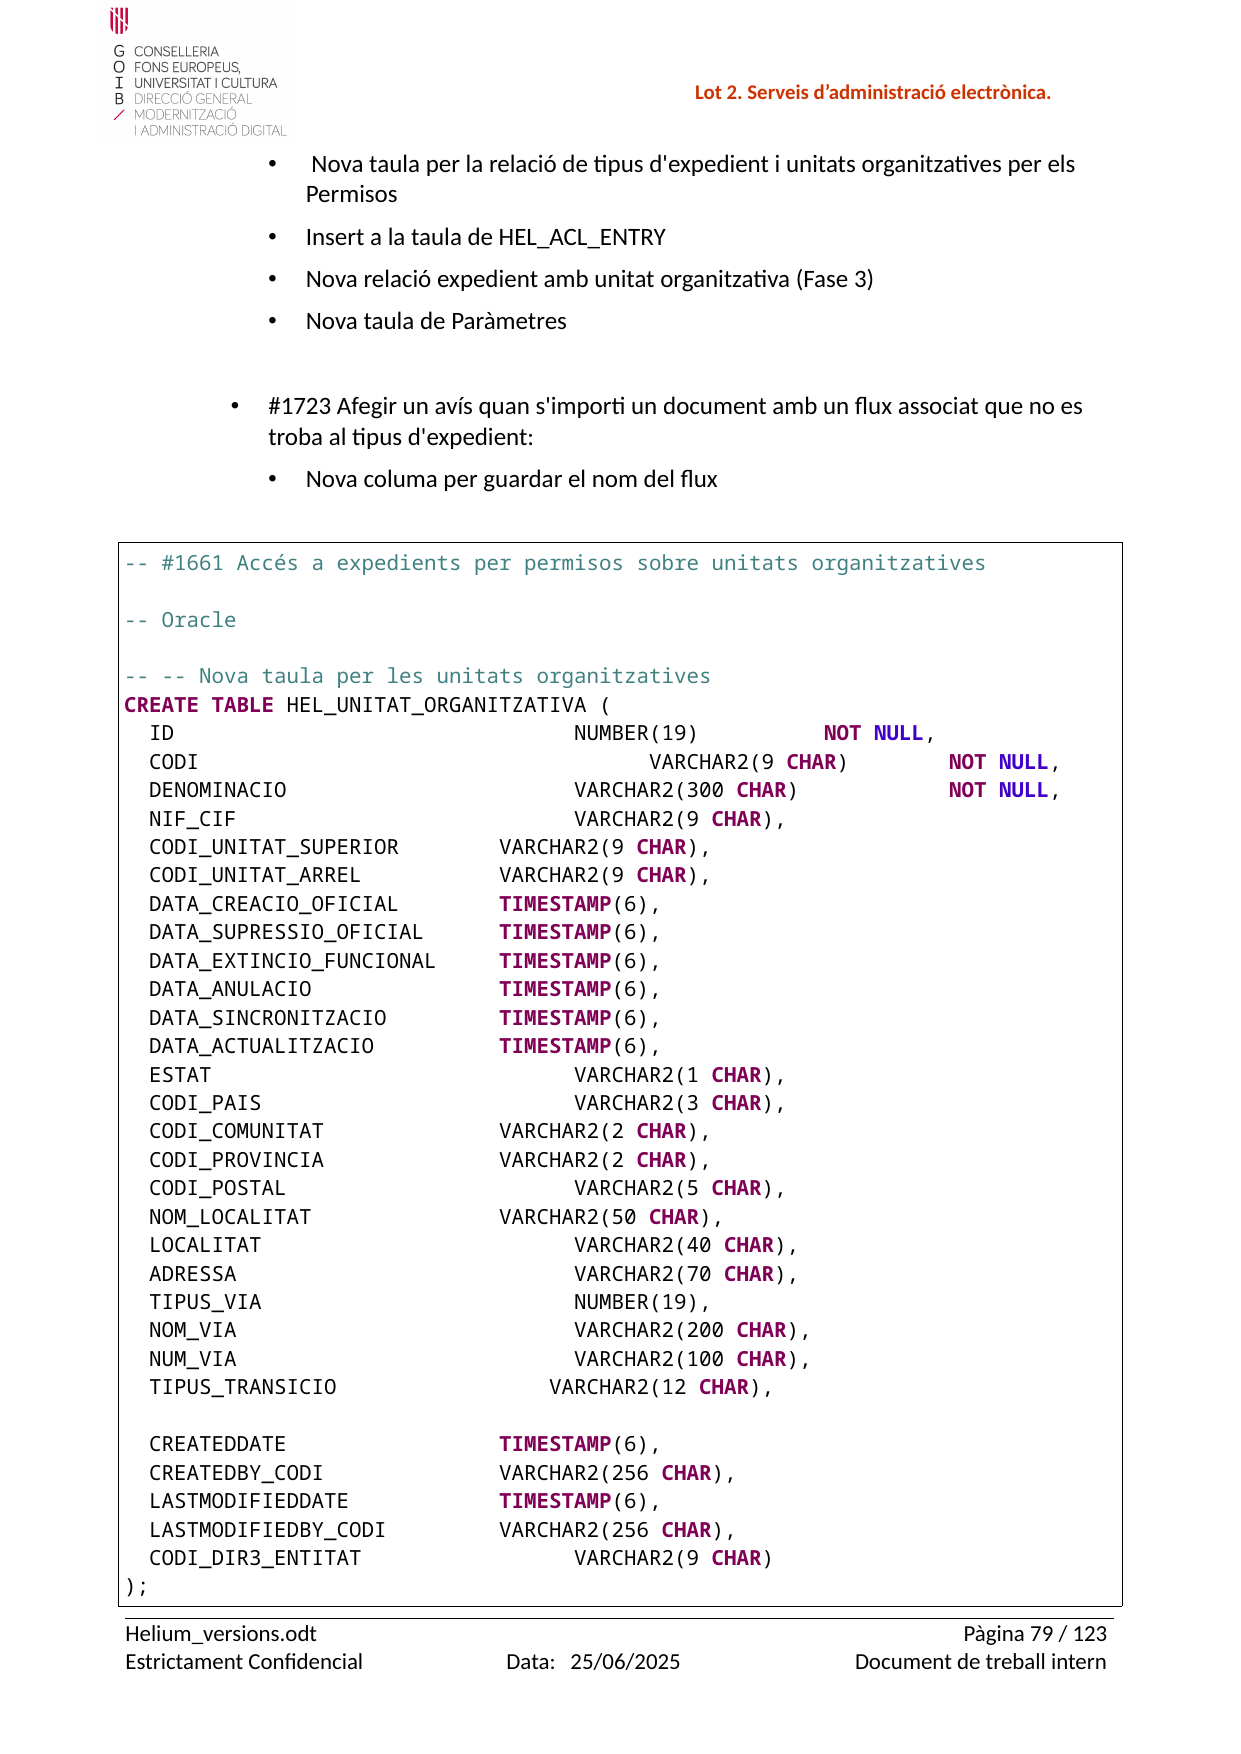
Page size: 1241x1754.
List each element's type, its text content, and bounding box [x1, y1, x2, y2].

table_header -- #1661 Accés a expedients per permisos sobre unitats organitzatives -- Oracle -- -- Nova taula per les unitats organitzatives CREATE TABLE HEL_UNITAT_ORGANITZATIVA ( ID NUMBER(19) NOT NULL, CODI VARCHAR2(9 CHAR) NOT NULL, DENOMINACIO VARCHAR2(300 CHAR) NOT NULL, NIF_CIF VARCHAR2(9 CHAR), CODI_UNITAT_SUPERIOR VARCHAR2(9 CHAR), CODI_UNITAT_ARREL VARCHAR2(9 CHAR), DATA_CREACIO_OFICIAL TIMESTAMP(6), DATA_SUPRESSIO_OFICIAL TIMESTAMP(6), DATA_EXTINCIO_FUNCIONAL TIMESTAMP(6), DATA_ANULACIO TIMESTAMP(6), DATA_SINCRONITZACIO TIMESTAMP(6), DATA_ACTUALITZACIO TIMESTAMP(6), ESTAT VARCHAR2(1 CHAR), CODI_PAIS VARCHAR2(3 CHAR), CODI_COMUNITAT VARCHAR2(2 CHAR), CODI_PROVINCIA VARCHAR2(2 CHAR), CODI_POSTAL VARCHAR2(5 CHAR), NOM_LOCALITAT VARCHAR2(50 CHAR), LOCALITAT VARCHAR2(40 CHAR), ADRESSA VARCHAR2(70 CHAR), TIPUS_VIA NUMBER(19), NOM_VIA VARCHAR2(200 CHAR), NUM_VIA VARCHAR2(100 CHAR), TIPUS_TRANSICIO VARCHAR2(12 CHAR), CREATEDDATE TIMESTAMP(6), CREATEDBY_CODI VARCHAR2(256 CHAR), LASTMODIFIEDDATE TIMESTAMP(6), LASTMODIFIEDBY_CODI VARCHAR2(256 CHAR), CODI_DIR3_ENTITAT VARCHAR2(9 CHAR) ); [119, 543, 1122, 1606]
list #1723 Afegir un avís quan s'importi un document amb un flux associat que no es troba al tipus d'expedient: [231, 390, 1122, 451]
list Nova taula de Paràmetres [268, 305, 1122, 336]
list Nova columa per guardar el nom del flux [268, 463, 1122, 494]
picture [100, 0, 297, 144]
list Nova relació expedient amb unitat organitzativa (Fase 3) [268, 263, 1122, 293]
list Nova taula per la relació de tipus d'expedient i unitats organitzatives per els Permisos [268, 148, 1122, 209]
list Insert a la taula de HEL_ACL_ENTRY [268, 221, 1122, 251]
